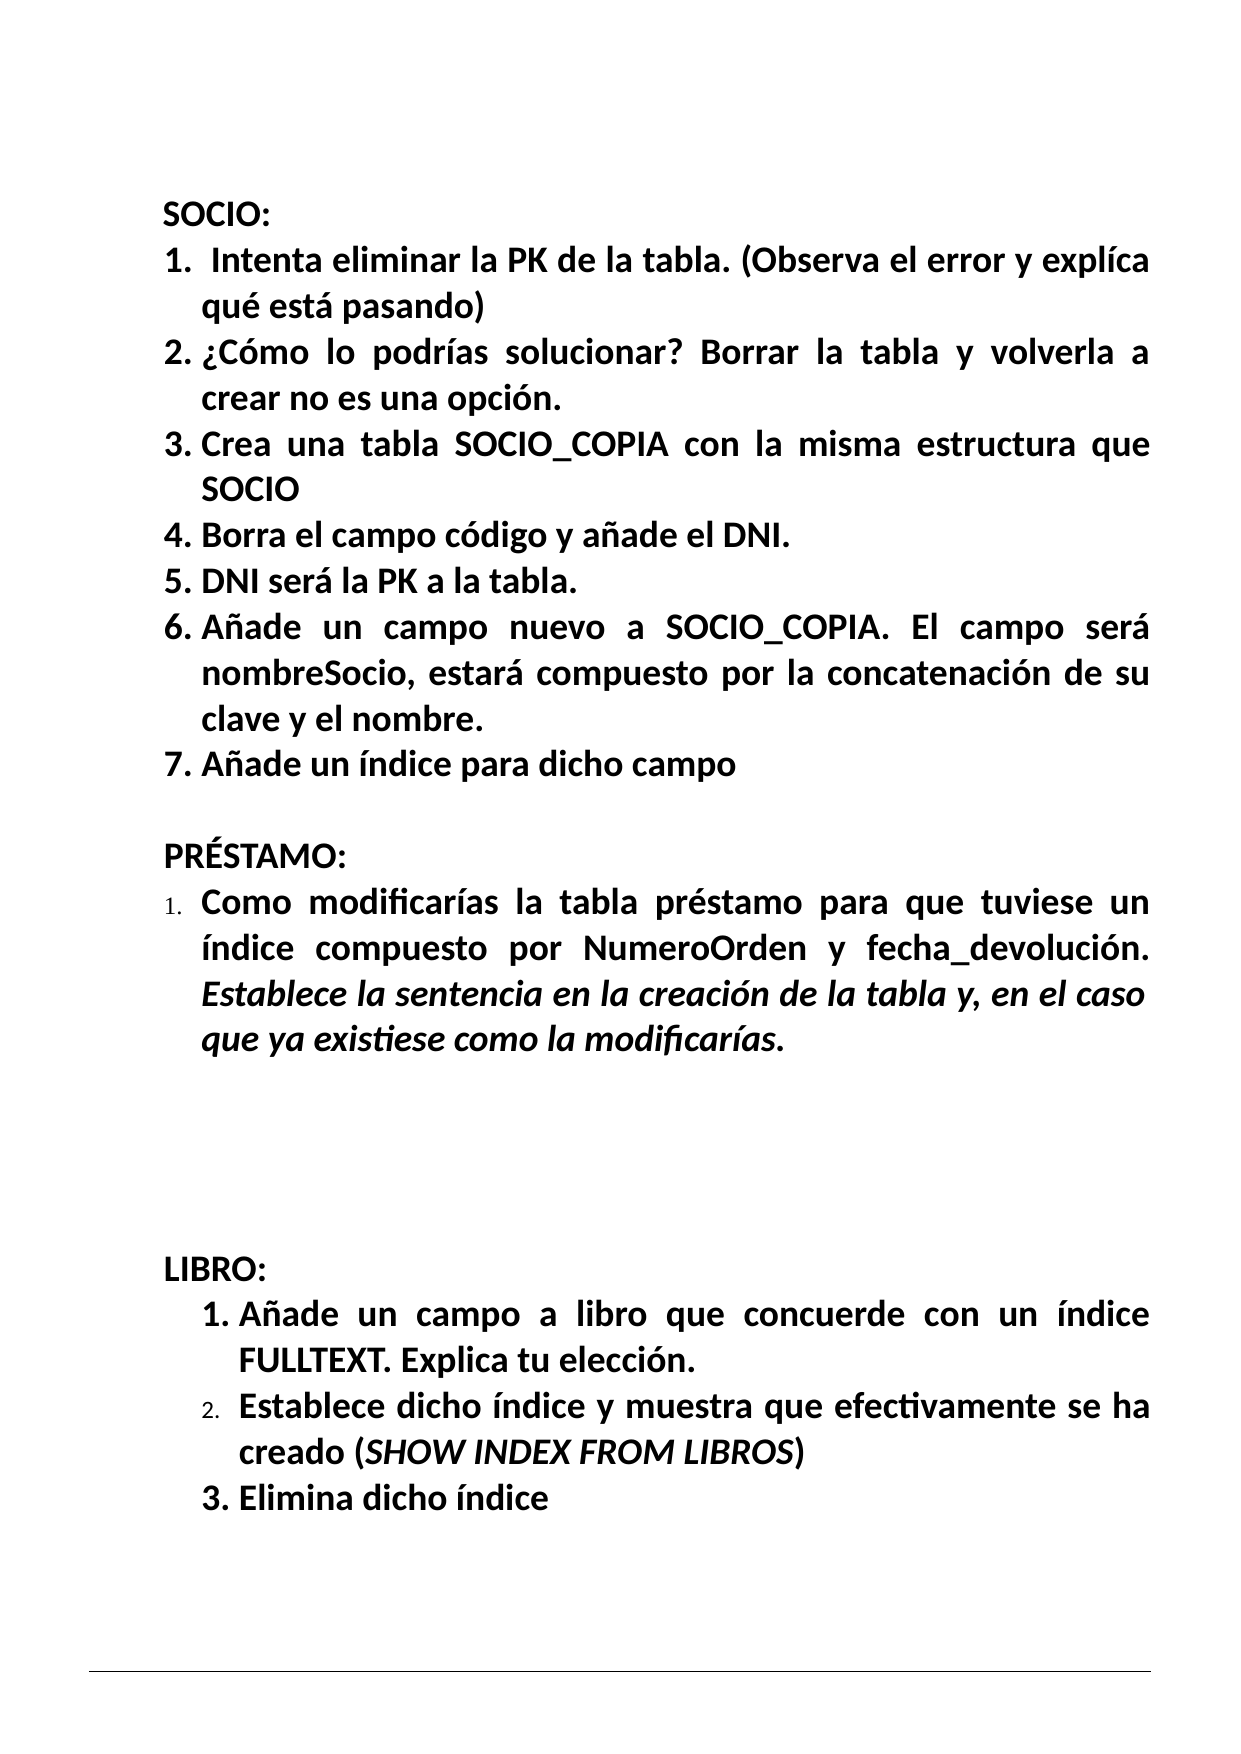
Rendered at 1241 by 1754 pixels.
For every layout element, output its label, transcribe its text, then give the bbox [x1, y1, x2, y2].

list DNI será la PK a la tabla. [164, 557, 1152, 603]
list Añade un índice para dicho campo [164, 740, 1152, 786]
list Añade un campo nuevo a SOCIO_COPIA. El campo será nombreSocio, estará compuesto por la concatenación de su clave y el nombre. [164, 603, 1152, 740]
text PRÉSTAMO: [164, 832, 1152, 878]
list ¿Cómo lo podrías solucionar? Borrar la tabla y volverla a crear no es una opción. [164, 328, 1152, 419]
text LIBRO: [164, 1244, 1152, 1290]
list Crea una tabla SOCIO_COPIA con la misma estructura que SOCIO [164, 419, 1152, 511]
list Borra el campo código y añade el DNI. [164, 511, 1152, 557]
list Como modificarías la tabla préstamo para que tuviese un índice compuesto por NumeroOrden y fecha_devolución. Establece la sentencia en la creación de la tabla y, en el caso que ya existiese como la modificarías. [164, 878, 1152, 1061]
list Intenta eliminar la PK de la tabla. (Observa el error y explíca qué está pasando) [164, 236, 1152, 328]
list Establece dicho índice y muestra que efectivamente se ha creado (SHOW INDEX FROM LIBROS) [201, 1382, 1152, 1474]
list Añade un campo a libro que concuerde con un índice FULLTEXT. Explica tu elección. [201, 1290, 1152, 1382]
text SOCIO: [162, 190, 1152, 236]
list Elimina dicho índice [201, 1474, 1152, 1519]
